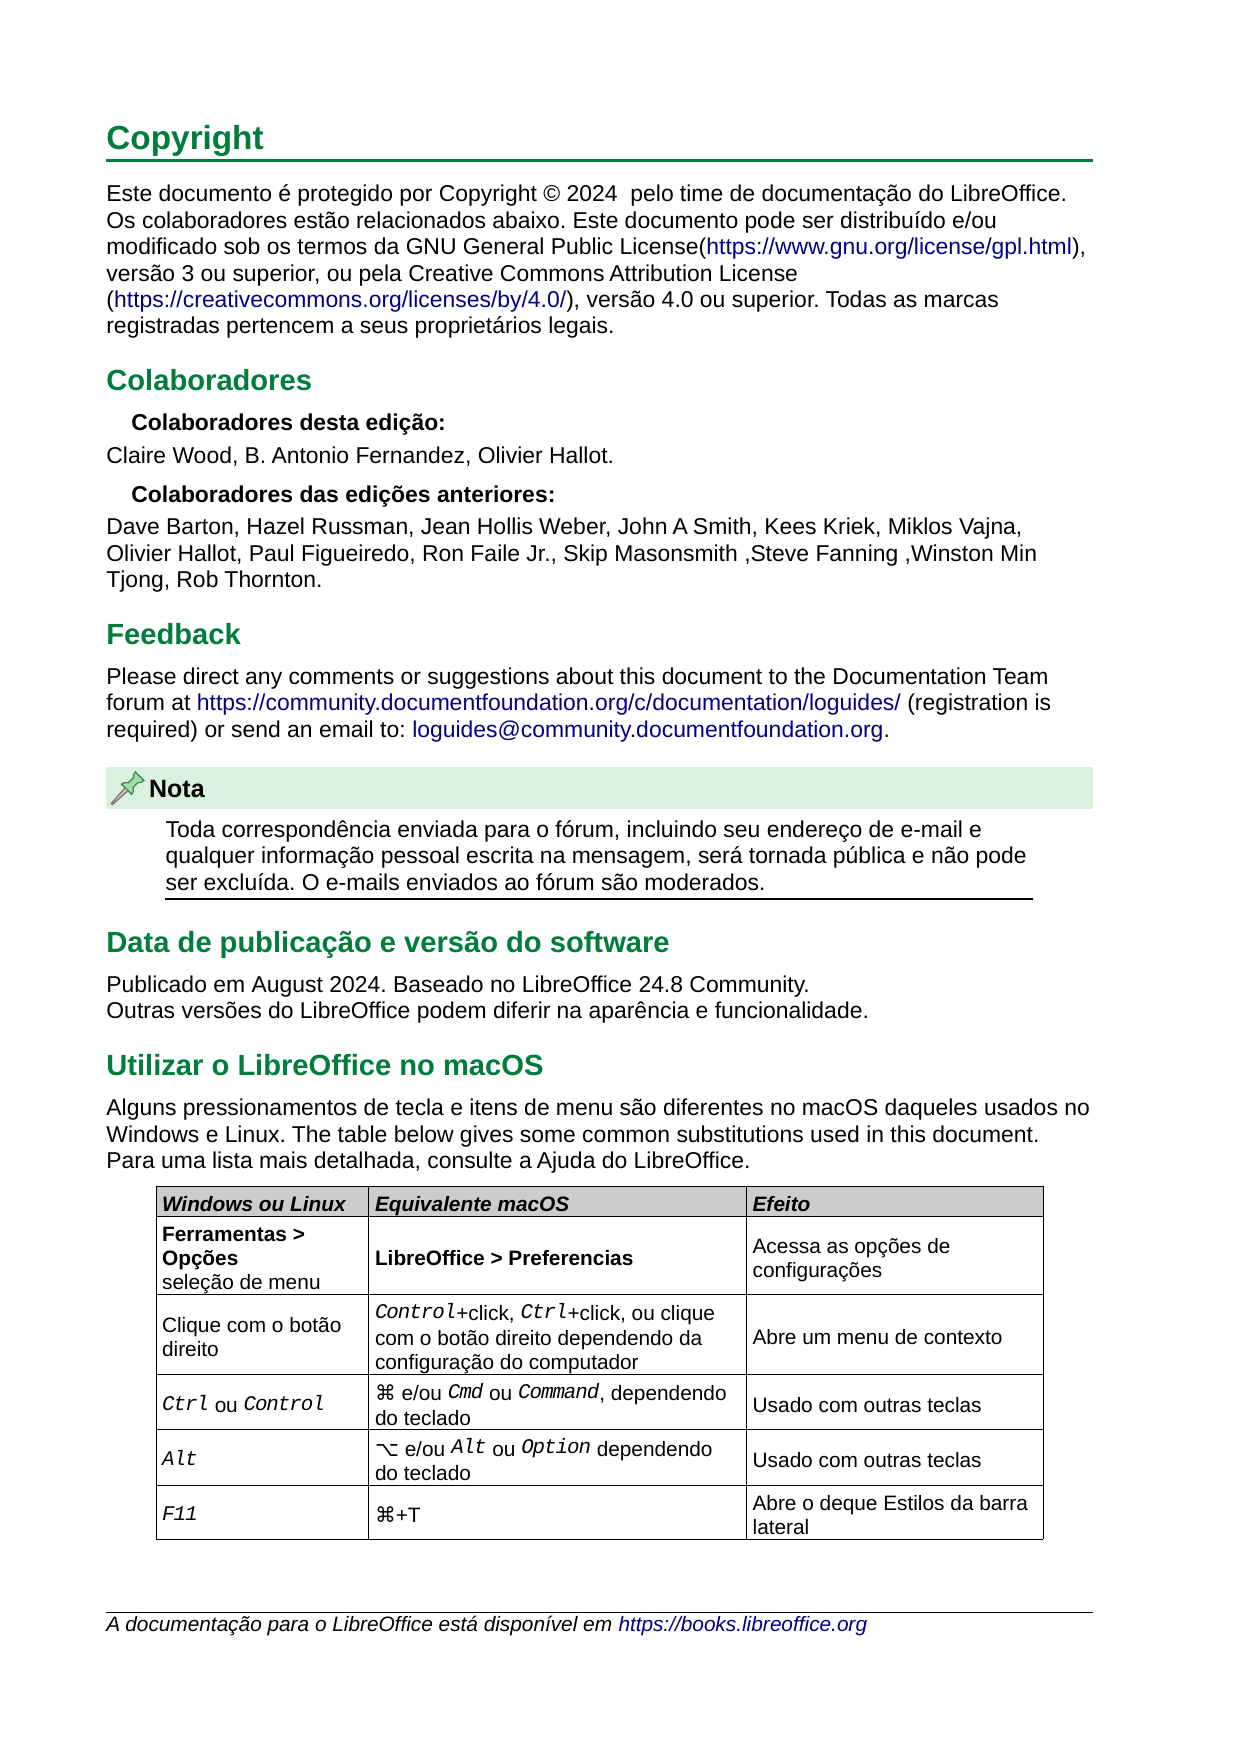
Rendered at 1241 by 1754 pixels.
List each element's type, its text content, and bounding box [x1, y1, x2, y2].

table_cell LibreOffice > Preferencias [369, 1217, 746, 1294]
text Please direct any comments or suggestions about this document to the Documentation Team forum at https://community.documentfoundation.org/c/documentation/loguides/ (registration is required) or send an email to: loguides@community.documentfoundation.org. [106, 663, 1093, 742]
text Este documento é protegido por Copyright © 2024 pelo time de documentação do LibreOffice. Os colaboradores estão relacionados abaixo. Este documento pode ser distribuído e/ou modificado sob os termos da GNU General Public License(https://www.gnu.org/license/gpl.html), versão 3 ou superior, ou pela Creative Commons Attribution License (https://creativecommons.org/licenses/by/4.0/), versão 4.0 ou superior. Todas as marcas registradas pertencem a seus proprietários legais. [106, 180, 1093, 338]
table_header Windows ou Linux [157, 1187, 368, 1216]
subtitle Data de publicação e versão do software [106, 925, 1093, 958]
table_cell ⌘ e/ou Cmd ou Command, dependendo do teclado [369, 1375, 746, 1429]
table_cell Abre o deque Estilos da barra lateral [747, 1486, 1043, 1539]
text Claire Wood, B. Antonio Fernandez, Olivier Hallot. [106, 442, 1093, 468]
table_cell Ctrl ou Control [157, 1375, 368, 1429]
table_cell Usado com outras teclas [747, 1430, 1043, 1485]
table_header Equivalente macOS [369, 1187, 746, 1216]
text Publicado em Agosto de 2024. Baseado no LibreOffice 24.8 Community. Outras versões do LibreOffice podem diferir na aparência e funcionalidade. [106, 971, 1093, 1023]
text Dave Barton, Hazel Russman, Jean Hollis Weber, John A Smith, Kees Kriek, Miklos Vajna, Olivier Hallot, Paul Figueiredo, Ron Faile Jr., Skip Masonsmith ,Steve Fanning ,Winston Min Tjong, Rob Thornton. [106, 513, 1093, 592]
subtitle Copyright [106, 118, 1093, 159]
subtitle Nota [148, 767, 1093, 809]
subtitle Utilizar o LibreOffice no macOS [106, 1048, 1093, 1082]
table_cell Clique com o botão direito [157, 1295, 368, 1373]
table_cell Control+click, Ctrl+click, ou clique com o botão direito dependendo da configuração do computador [369, 1295, 746, 1373]
table_cell Acessa as opções de configurações [747, 1217, 1043, 1294]
text Colaboradores das edições anteriores: [131, 481, 1093, 507]
table_cell F11 [157, 1486, 368, 1539]
text Colaboradores desta edição: [131, 409, 1093, 436]
table_cell Abre um menu de contexto [747, 1295, 1043, 1373]
text Toda correspondência enviada para o fórum, incluindo seu endereço de e-mail e qualquer informação pessoal escrita na mensagem, será tornada pública e não pode ser excluída. O e-mails enviados ao fórum são moderados. [165, 816, 1033, 898]
table_cell Alt [157, 1430, 368, 1485]
table_header Efeito [747, 1187, 1043, 1216]
table_cell Usado com outras teclas [747, 1375, 1043, 1429]
subtitle Colaboradores [106, 363, 1093, 397]
subtitle Feedback [106, 617, 1093, 651]
table_cell ⌘+T [369, 1486, 746, 1539]
table_cell ⌥ e/ou Alt ou Option dependendo do teclado [369, 1430, 746, 1485]
table_cell Ferramentas > Opções seleção de menu [157, 1217, 368, 1294]
text Alguns pressionamentos de tecla e itens de menu são diferentes no macOS daqueles usados no Windows e Linux. The table below gives some common substitutions used in this document. Para uma lista mais detalhada, consulte a Ajuda do LibreOffice. [106, 1094, 1093, 1173]
